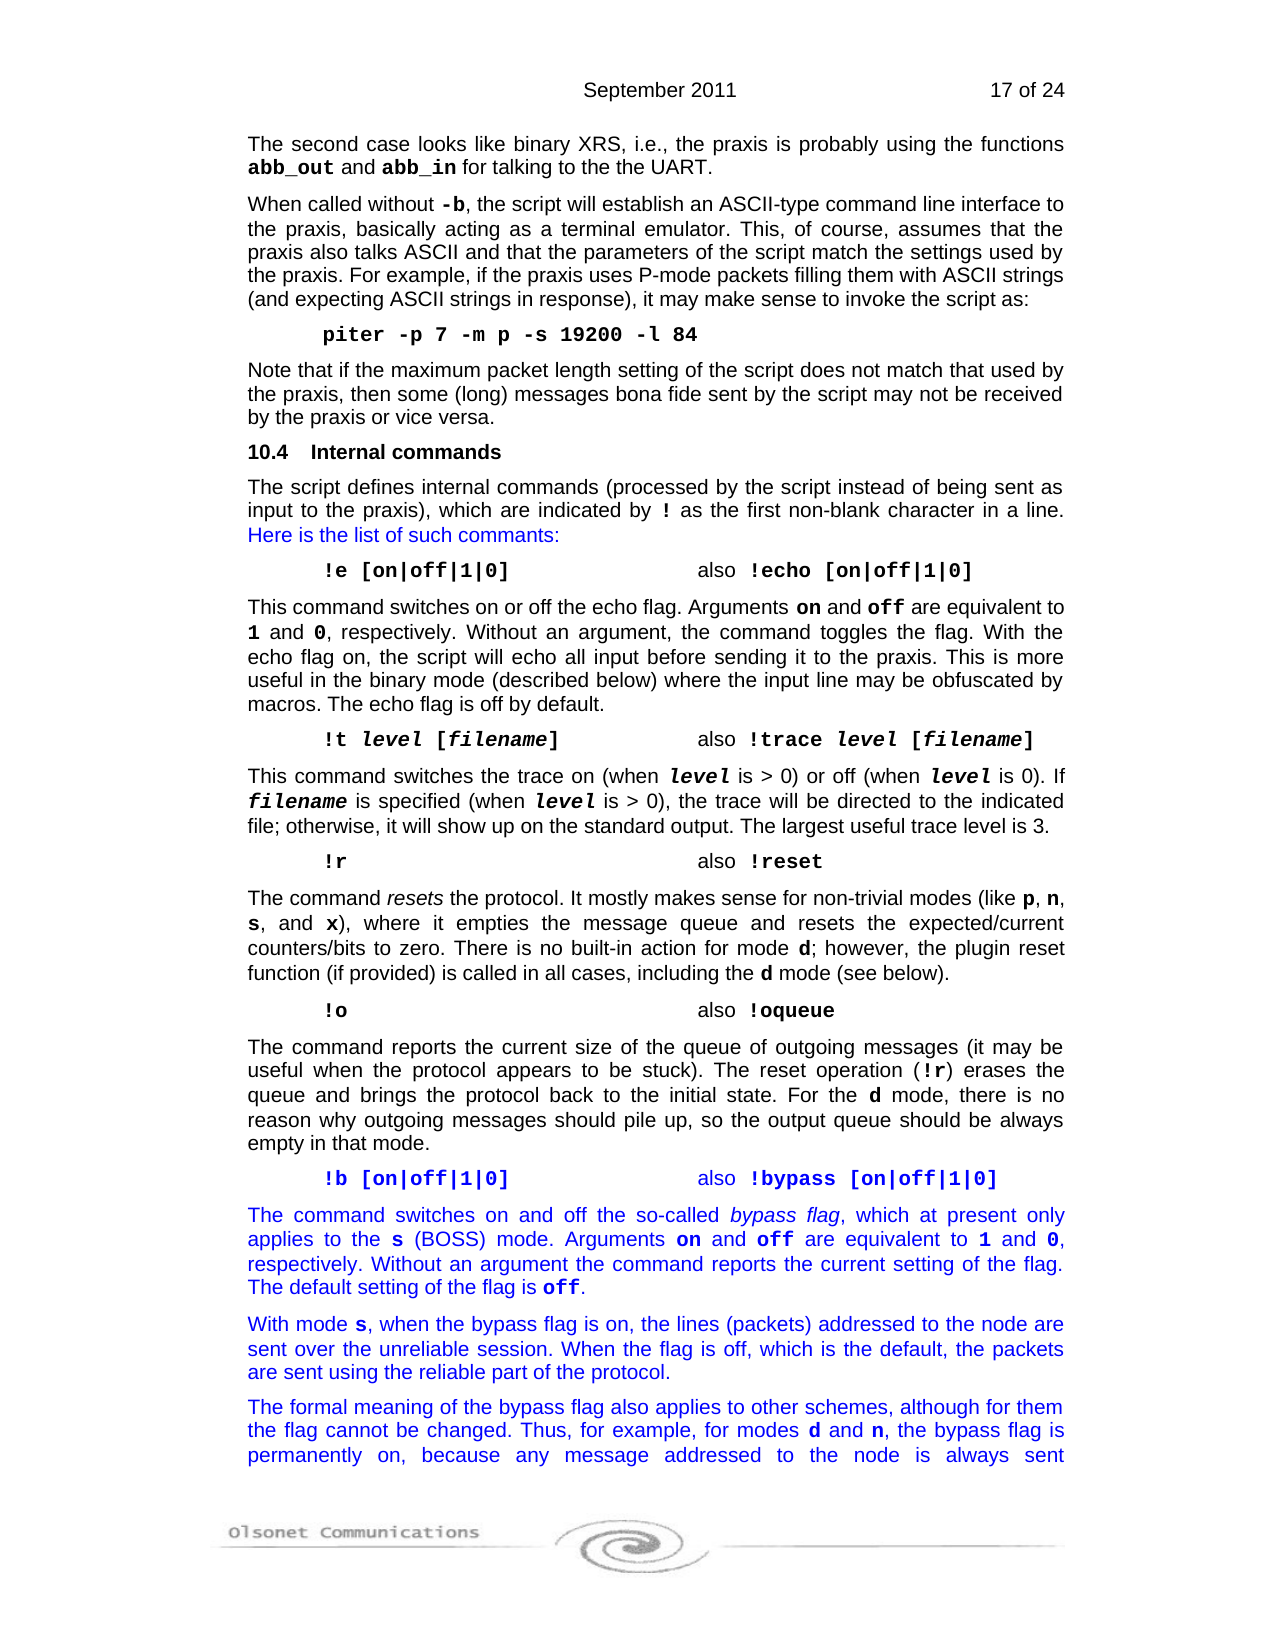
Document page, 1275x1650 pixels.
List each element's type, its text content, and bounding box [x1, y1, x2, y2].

text When called without -b, the script will establish an ASCII-type command line interface to the praxis, basically acting as a terminal emulator. This, of course, assumes that the praxis also talks ASCII and that the parameters of the script match the settings used by the praxis. For example, if the praxis uses P-mode packets filling them with ASCII strings (and expecting ASCII strings in response), it may make sense to invoke the script as: [247, 192, 1065, 310]
text This command switches on or off the echo flag. Arguments on and off are equivalent to 1 and 0, respectively. Without an argument, the command toggles the flag. With the echo flag on, the script will echo all input before sending it to the praxis. This is more useful in the binary mode (described below) where the input line may be obfuscated by macros. The echo flag is off by default. [247, 596, 1065, 716]
text The formal meaning of the bypass flag also applies to other schemes, although for them the flag cannot be changed. Thus, for example, for modes d and n, the bypass flag is permanently on, because any message addressed to the node is always sent [247, 1396, 1065, 1467]
subtitle Internal commands [247, 440, 1065, 464]
text The second case looks like binary XRS, i.e., the praxis is probably using the functions abb_out and abb_in for talking to the the UART. [247, 132, 1065, 181]
text piter -p 7 -m p -s 19200 -l 84 [247, 322, 1065, 347]
text This command switches the trace on (when level is > 0) or off (when level is 0). If filename is specified (when level is > 0), the trace will be directed to the indicated file; otherwise, it will show up on the standard output. The largest useful trace level is 3. [247, 764, 1065, 838]
text The command switches on and off the so-called bypass flag, which at present only applies to the s (BOSS) mode. Arguments on and off are equivalent to 1 and 0, respectively. Without an argument the command reports the current setting of the flag. The default setting of the flag is off. [247, 1204, 1065, 1301]
text Note that if the maximum packet length setting of the script does not match that used by the praxis, then some (long) messages bona fide sent by the script may not be received by the praxis or vice versa. [247, 359, 1065, 429]
text The command resets the protocol. It mostly makes sense for non-trivial modes (like p, n, s, and x), where it empties the message queue and resets the expected/current counters/bits to zero. There is no built-in action for mode d; however, the plugin reset function (if provided) is called in all cases, including the d mode (see below). [247, 886, 1065, 987]
text !e [on|off|1|0] also !echo [on|off|1|0] [247, 559, 1065, 584]
text !o also !oqueue [247, 998, 1065, 1023]
text !t level [filename] also !trace level [filename] [247, 727, 1065, 752]
text !r also !reset [247, 849, 1065, 874]
text !b [on|off|1|0] also !bypass [on|off|1|0] [247, 1167, 1065, 1192]
picture [210, 1504, 1065, 1596]
text The command reports the current size of the queue of outgoing messages (it may be useful when the protocol appears to be stuck). The reset operation (!r) erases the queue and brings the protocol back to the initial state. For the d mode, there is no reason why outgoing messages should pile up, so the output queue should be always empty in that mode. [247, 1035, 1065, 1155]
text With mode s, when the bypass flag is on, the lines (packets) addressed to the node are sent over the unreliable session. When the flag is off, which is the default, the packets are sent using the reliable part of the protocol. [247, 1312, 1065, 1384]
text The script defines internal commands (processed by the script instead of being sent as input to the praxis), which are indicated by ! as the first non-blank character in a line. Here is the list of such commants: [247, 475, 1065, 547]
